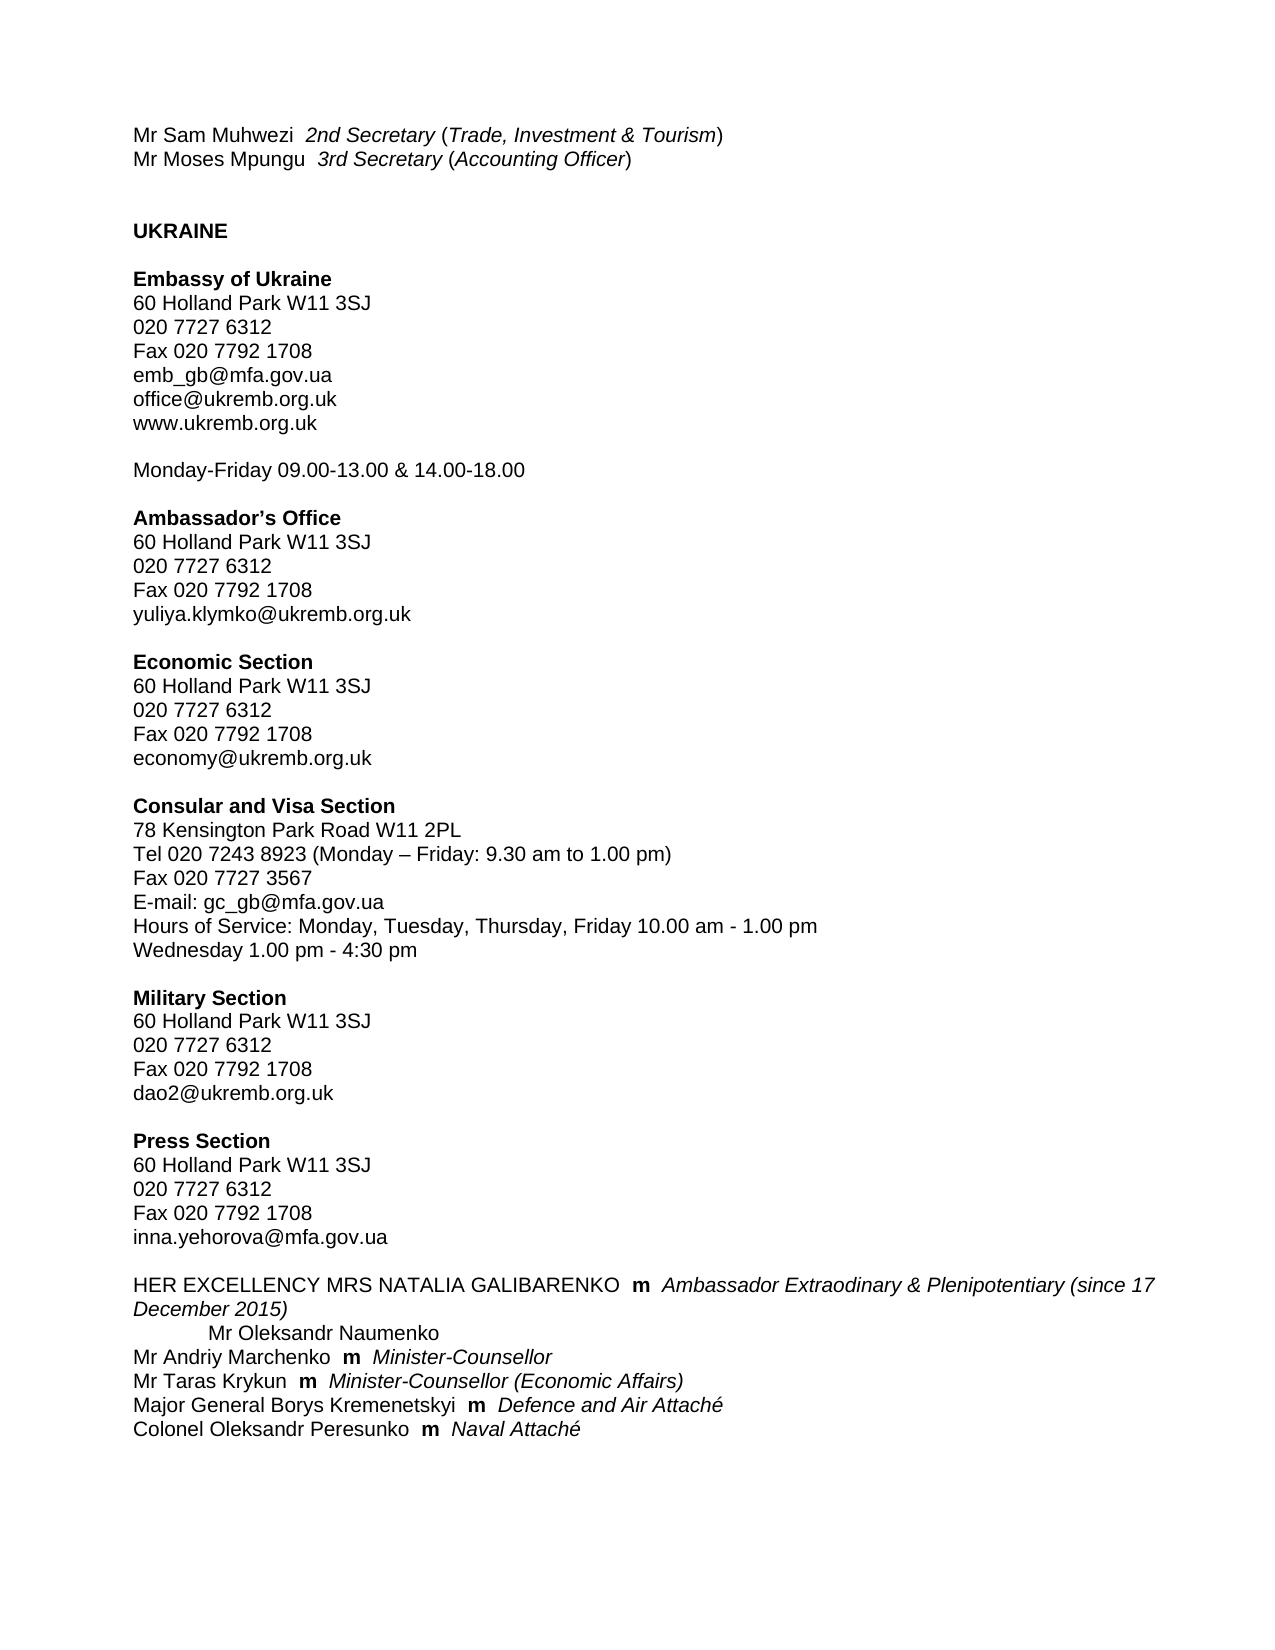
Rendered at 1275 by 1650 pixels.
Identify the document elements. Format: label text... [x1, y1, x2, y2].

text 60 Holland Park W11 3SJ [133, 674, 1181, 698]
text Fax 020 7792 1708 [133, 1057, 1181, 1081]
text Press Section [133, 1129, 1181, 1153]
text Mr Moses Mpungu 3rd Secretary (Accounting Officer) [133, 147, 1181, 171]
text 020 7727 6312 [133, 698, 1181, 722]
text Economic Section [133, 650, 1181, 674]
text Fax 020 7727 3567 [133, 866, 1181, 889]
text Major General Borys Kremenetskyi m Defence and Air Attaché [133, 1393, 1181, 1417]
text E-mail: gc_gb@mfa.gov.ua [133, 889, 1181, 913]
text Embassy of Ukraine [133, 267, 1181, 291]
text 60 Holland Park W11 3SJ [133, 291, 1181, 314]
text Military Section [133, 985, 1181, 1009]
text HER EXCELLENCY MRS NATALIA GALIBARENKO m Ambassador Extraodinary & Plenipotentiary (since 17 December 2015) [133, 1273, 1181, 1321]
text www.ukremb.org.uk [133, 410, 1181, 434]
text Mr Taras Krykun m Minister-Counsellor (Economic Affairs) [133, 1369, 1181, 1393]
text Mr Sam Muhwezi 2nd Secretary (Trade, Investment & Tourism) [133, 123, 1181, 147]
text Tel 020 7243 8923 (Monday – Friday: 9.30 am to 1.00 pm) [133, 842, 1181, 866]
text Hours of Service: Monday, Tuesday, Thursday, Friday 10.00 am - 1.00 pm [133, 913, 1181, 937]
text UKRAINE [133, 219, 1181, 243]
text inna.yehorova@mfa.gov.ua [133, 1225, 1181, 1249]
text Monday-Friday 09.00-13.00 & 14.00-18.00 [133, 458, 1181, 482]
text dao2@ukremb.org.uk [133, 1081, 1181, 1105]
text office@ukremb.org.uk [133, 386, 1181, 410]
text 60 Holland Park W11 3SJ [133, 1009, 1181, 1033]
text economy@ukremb.org.uk [133, 746, 1181, 770]
text Consular and Visa Section [133, 794, 1181, 818]
text 020 7727 6312 [133, 1033, 1181, 1057]
text 78 Kensington Park Road W11 2PL [133, 818, 1181, 842]
text Wednesday 1.00 pm - 4:30 pm [133, 937, 1181, 961]
text emb_gb@mfa.gov.ua [133, 362, 1181, 386]
text Ambassador’s Office [133, 506, 1181, 530]
text Fax 020 7792 1708 [133, 578, 1181, 602]
text Colonel Oleksandr Peresunko m Naval Attaché [133, 1417, 1181, 1441]
text Mr Andriy Marchenko m Minister-Counsellor [133, 1345, 1181, 1369]
text Mr Oleksandr Naumenko [133, 1321, 1181, 1345]
text yuliya.klymko@ukremb.org.uk [133, 602, 1181, 626]
text Fax 020 7792 1708 [133, 722, 1181, 746]
text 020 7727 6312 [133, 314, 1181, 338]
text 60 Holland Park W11 3SJ [133, 530, 1181, 554]
text 020 7727 6312 [133, 1177, 1181, 1201]
text 020 7727 6312 [133, 554, 1181, 578]
text Fax 020 7792 1708 [133, 1201, 1181, 1225]
text Fax 020 7792 1708 [133, 338, 1181, 362]
text 60 Holland Park W11 3SJ [133, 1153, 1181, 1177]
